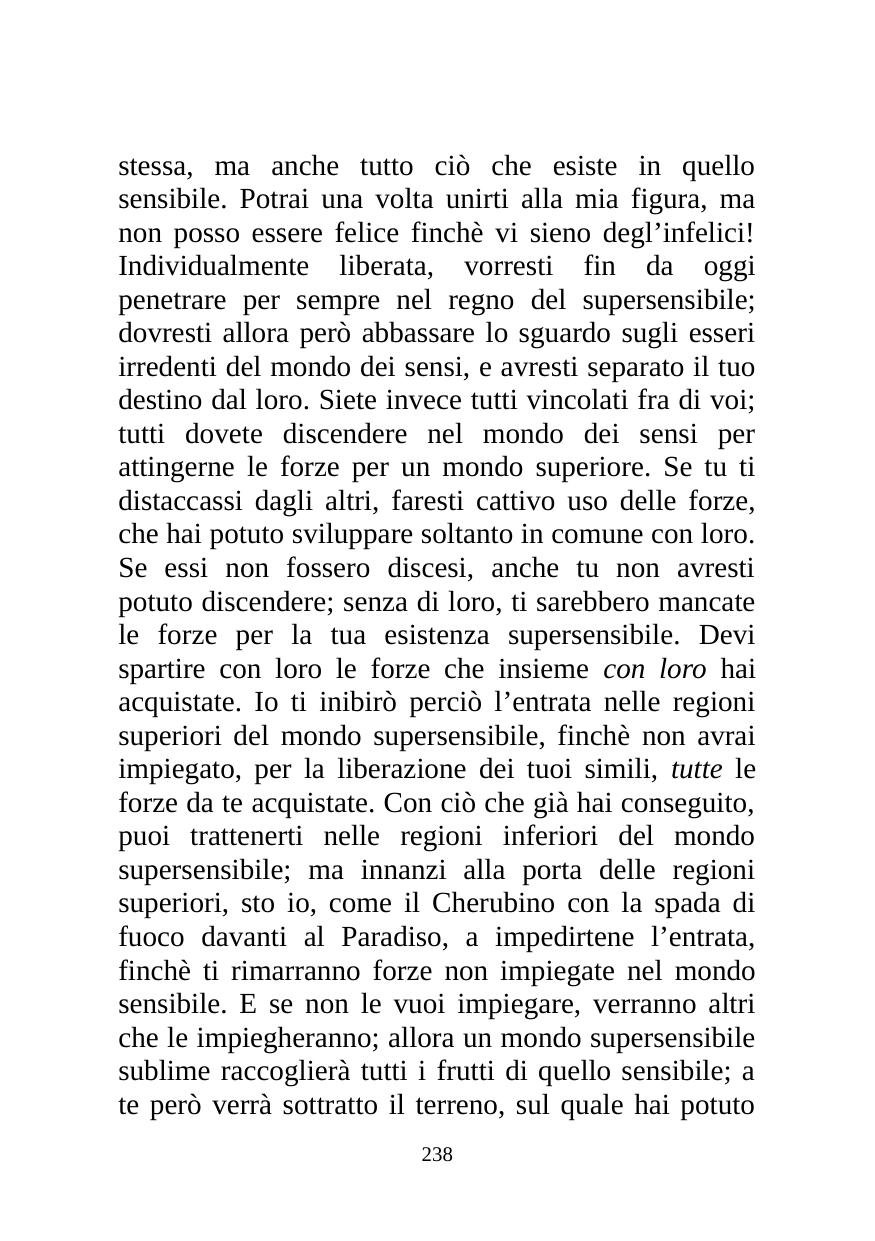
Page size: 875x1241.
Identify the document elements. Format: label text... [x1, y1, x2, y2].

text stessa, ma anche tutto ciò che esiste in quello sensibile. Potrai una volta unirti alla mia figura, ma non posso essere felice finchè vi sieno degl’infelici! Individualmente liberata, vorresti fin da oggi penetrare per sempre nel regno del supersensibile; dovresti allora però abbassare lo sguardo sugli esseri irredenti del mondo dei sensi, e avresti separato il tuo destino dal loro. Siete invece tutti vincolati fra di voi; tutti dovete discendere nel mondo dei sensi per attingerne le forze per un mondo superiore. Se tu ti distaccassi dagli altri, faresti cattivo uso delle forze, che hai potuto sviluppare soltanto in comune con loro. Se essi non fossero discesi, anche tu non avresti potuto discendere; senza di loro, ti sarebbero mancate le forze per la tua esistenza supersensibile. Devi spartire con loro le forze che insieme con loro hai acquistate. Io ti inibirò perciò l’entrata nelle regioni superiori del mondo supersensibile, finchè non avrai impiegato, per la liberazione dei tuoi simili, tutte le forze da te acquistate. Con ciò che già hai conseguito, puoi trattenerti nelle regioni inferiori del mondo supersensibile; ma innanzi alla porta delle regioni superiori, sto io, come il Cherubino con la spada di fuoco davanti al Paradiso, a impedirtene l’entrata, finchè ti rimarranno forze non impiegate nel mondo sensibile. E se non le vuoi impiegare, verranno altri che le impiegheranno; allora un mondo supersensibile sublime raccoglierà tutti i frutti di quello sensibile; a te però verrà sottratto il terreno, sul quale hai potuto [118, 148, 756, 1120]
